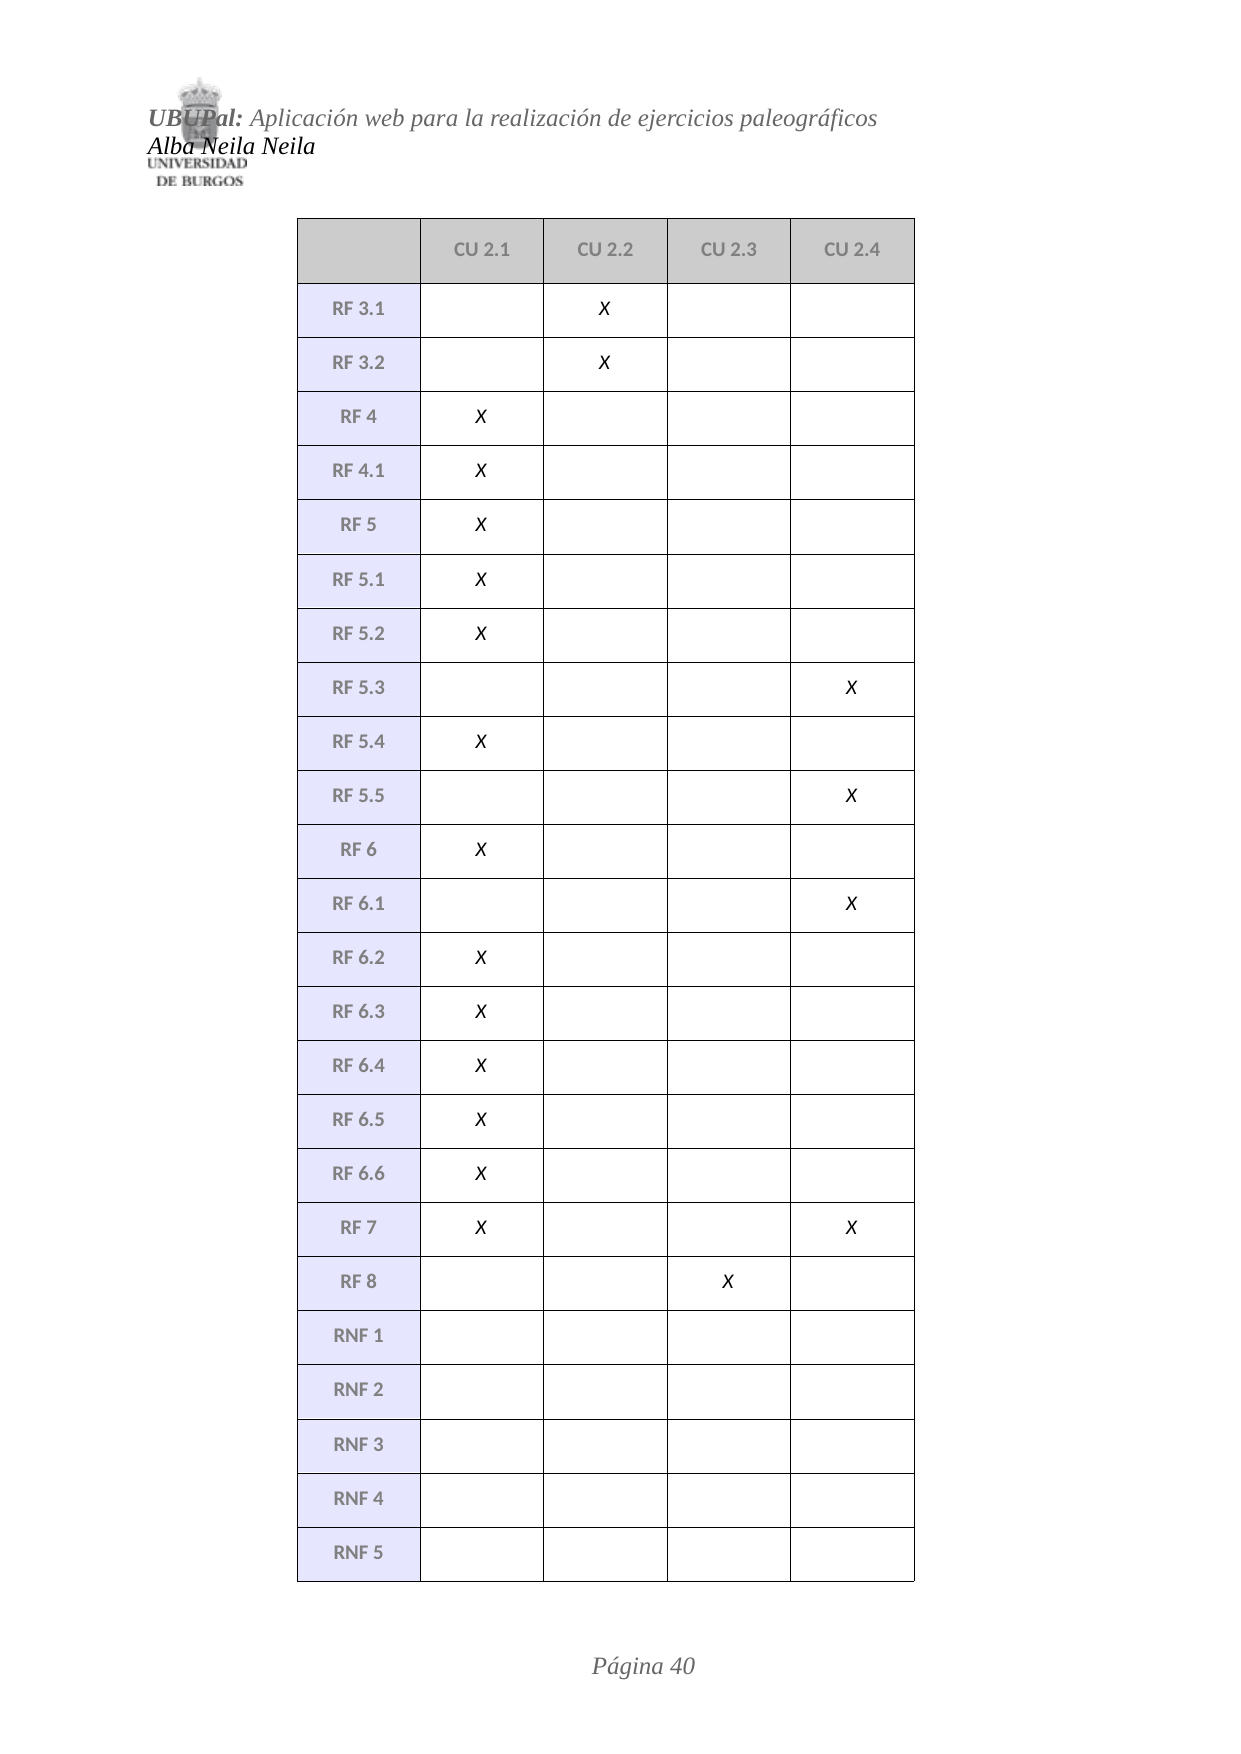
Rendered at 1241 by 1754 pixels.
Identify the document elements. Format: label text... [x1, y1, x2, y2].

table_cell [544, 1203, 667, 1256]
table_cell [668, 500, 790, 553]
table_cell [791, 1311, 914, 1364]
table_cell RNF 4 [298, 1474, 420, 1527]
table_cell [544, 1474, 667, 1527]
table_cell [668, 1311, 790, 1364]
table_cell [544, 1420, 667, 1472]
table_cell X [421, 1149, 543, 1202]
table_header CU 2.4 [791, 219, 914, 283]
table_cell X [421, 1095, 543, 1148]
table_cell [544, 663, 667, 716]
table_cell [791, 1420, 914, 1472]
table_cell [791, 609, 914, 662]
table_cell [544, 1149, 667, 1202]
table_cell [668, 771, 790, 824]
table_cell RNF 3 [298, 1420, 420, 1472]
table_cell [421, 1257, 543, 1310]
table_cell [668, 338, 790, 391]
table_cell RF 5 [298, 500, 420, 553]
table_cell X [668, 1257, 790, 1310]
table_cell [791, 338, 914, 391]
table_header [298, 219, 420, 283]
table_cell X [544, 338, 667, 391]
table_cell X [421, 500, 543, 553]
table_cell [544, 1041, 667, 1094]
table_header CU 2.1 [421, 219, 543, 283]
table_cell [668, 555, 790, 607]
table_cell RF 3.2 [298, 338, 420, 391]
table_cell [791, 1257, 914, 1310]
table_cell [668, 825, 790, 878]
table_cell [791, 825, 914, 878]
table_cell [544, 555, 667, 607]
table_cell [544, 1257, 667, 1310]
table_cell [544, 879, 667, 932]
table_cell X [791, 771, 914, 824]
table_cell [544, 1365, 667, 1418]
table_cell [544, 1095, 667, 1148]
table_cell [421, 1528, 543, 1581]
table_cell X [791, 1203, 914, 1256]
table_cell [791, 284, 914, 337]
table_cell [421, 1311, 543, 1364]
table_cell [668, 1203, 790, 1256]
table_cell RF 7 [298, 1203, 420, 1256]
table_cell [791, 987, 914, 1040]
table_cell X [421, 987, 543, 1040]
table_cell RF 6.4 [298, 1041, 420, 1094]
picture [147, 77, 247, 186]
table_cell RF 6.5 [298, 1095, 420, 1148]
table_cell RF 6.3 [298, 987, 420, 1040]
table_cell RF 5.1 [298, 555, 420, 607]
table_cell [668, 609, 790, 662]
table_cell [791, 1474, 914, 1527]
table_cell [544, 446, 667, 499]
table_cell [668, 1474, 790, 1527]
table_cell [544, 1311, 667, 1364]
table_cell X [421, 1203, 543, 1256]
table_cell [544, 392, 667, 445]
table_cell [544, 1528, 667, 1581]
table_cell [421, 663, 543, 716]
table_cell [668, 284, 790, 337]
table_header CU 2.2 [544, 219, 667, 283]
table_cell RF 5.3 [298, 663, 420, 716]
table_cell [668, 717, 790, 770]
table_cell X [421, 555, 543, 607]
table_cell [544, 987, 667, 1040]
table_cell [791, 1095, 914, 1148]
table_cell X [421, 1041, 543, 1094]
table_cell [791, 933, 914, 986]
table_cell [668, 987, 790, 1040]
table_cell RF 5.2 [298, 609, 420, 662]
table_cell X [421, 717, 543, 770]
table_cell RNF 2 [298, 1365, 420, 1418]
table_cell X [421, 446, 543, 499]
table_cell [668, 1149, 790, 1202]
table_cell [421, 1365, 543, 1418]
table_cell RNF 5 [298, 1528, 420, 1581]
table_cell RF 5.4 [298, 717, 420, 770]
table_cell [544, 609, 667, 662]
table_cell [668, 1365, 790, 1418]
table_cell [791, 1041, 914, 1094]
table_cell [544, 825, 667, 878]
table_cell [668, 879, 790, 932]
table_cell RF 6 [298, 825, 420, 878]
table_cell X [421, 933, 543, 986]
table_cell X [421, 609, 543, 662]
table_cell RF 4 [298, 392, 420, 445]
table_cell [791, 1528, 914, 1581]
table_cell [544, 500, 667, 553]
table_cell [791, 717, 914, 770]
table_cell [791, 392, 914, 445]
table_cell [791, 1149, 914, 1202]
table_cell X [544, 284, 667, 337]
table_cell X [421, 392, 543, 445]
table_cell [421, 1420, 543, 1472]
table_cell [668, 1041, 790, 1094]
table_cell X [791, 879, 914, 932]
table_cell RF 8 [298, 1257, 420, 1310]
table_cell [544, 717, 667, 770]
table_cell RF 6.6 [298, 1149, 420, 1202]
table_cell RF 6.2 [298, 933, 420, 986]
table_cell RF 3.1 [298, 284, 420, 337]
table_cell [668, 446, 790, 499]
table_cell RF 4.1 [298, 446, 420, 499]
table_cell [421, 1474, 543, 1527]
table_cell [668, 1420, 790, 1472]
table_cell RF 6.1 [298, 879, 420, 932]
table_cell RF 5.5 [298, 771, 420, 824]
table_cell [668, 663, 790, 716]
table_cell X [791, 663, 914, 716]
table_cell [791, 446, 914, 499]
table_cell [668, 392, 790, 445]
table_cell [668, 933, 790, 986]
table_cell [544, 933, 667, 986]
table_cell [421, 771, 543, 824]
table_cell [421, 338, 543, 391]
table_cell [791, 1365, 914, 1418]
table_cell [791, 500, 914, 553]
table_cell [791, 555, 914, 607]
table_cell [421, 879, 543, 932]
table_cell [668, 1095, 790, 1148]
table_header CU 2.3 [668, 219, 790, 283]
table_cell [668, 1528, 790, 1581]
table_cell X [421, 825, 543, 878]
table_cell [421, 284, 543, 337]
table_cell [544, 771, 667, 824]
table_cell RNF 1 [298, 1311, 420, 1364]
